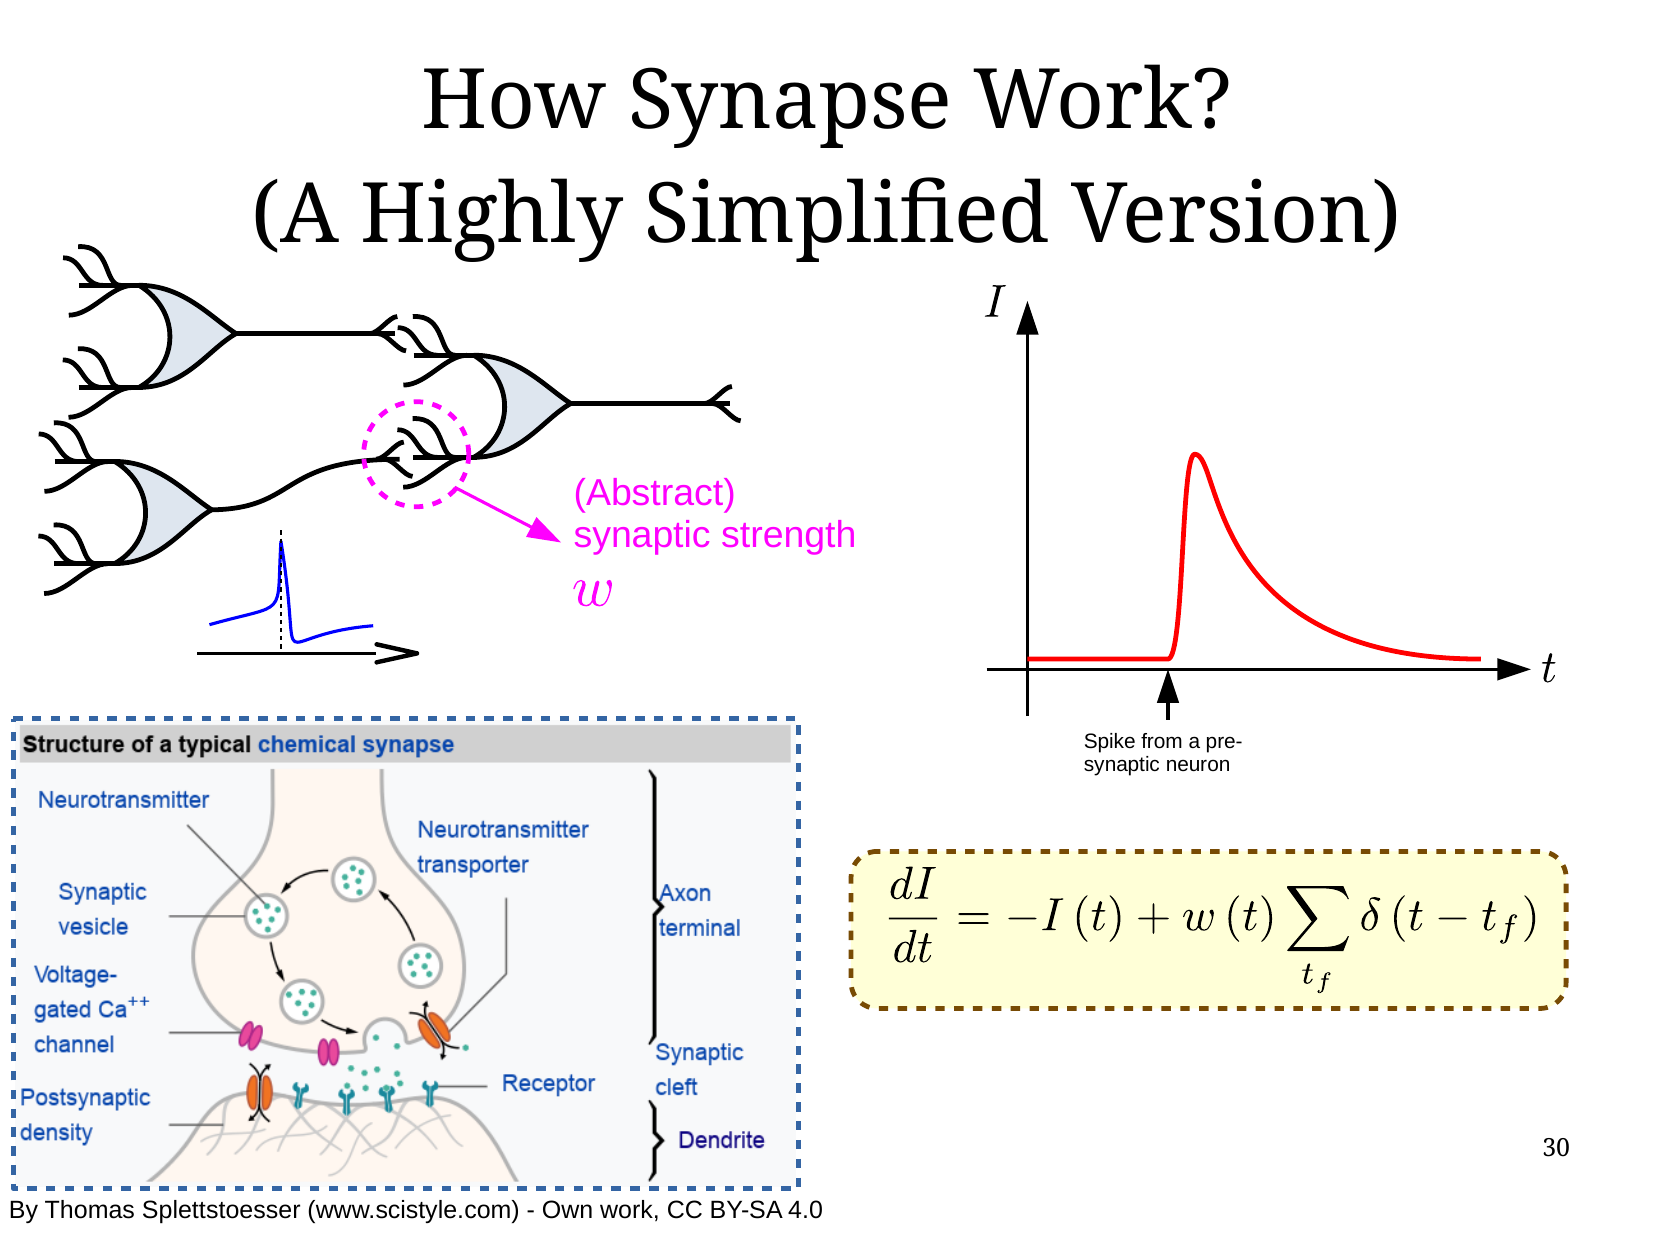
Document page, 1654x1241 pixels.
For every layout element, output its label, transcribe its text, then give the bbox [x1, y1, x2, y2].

text_box (Abstract) synaptic strength [558, 463, 887, 563]
text_box Spike from a pre-synaptic neuron [1068, 722, 1271, 807]
picture [1540, 653, 1558, 683]
picture [15, 720, 796, 1187]
title How Synapse Work? (A Highly Simplified Version) [82, 39, 1571, 267]
picture [983, 285, 1007, 317]
text_box [571, 579, 615, 607]
text_box [791, 1106, 1100, 1189]
picture [888, 866, 1540, 994]
text_box [118, 461, 208, 564]
text_box [477, 355, 570, 458]
text_box [851, 851, 1567, 1009]
text_box [142, 285, 235, 388]
text_box By Thomas Splettstoesser (www.scistyle.com) - Own work, CC BY-SA 4.0 [0, 1188, 840, 1232]
